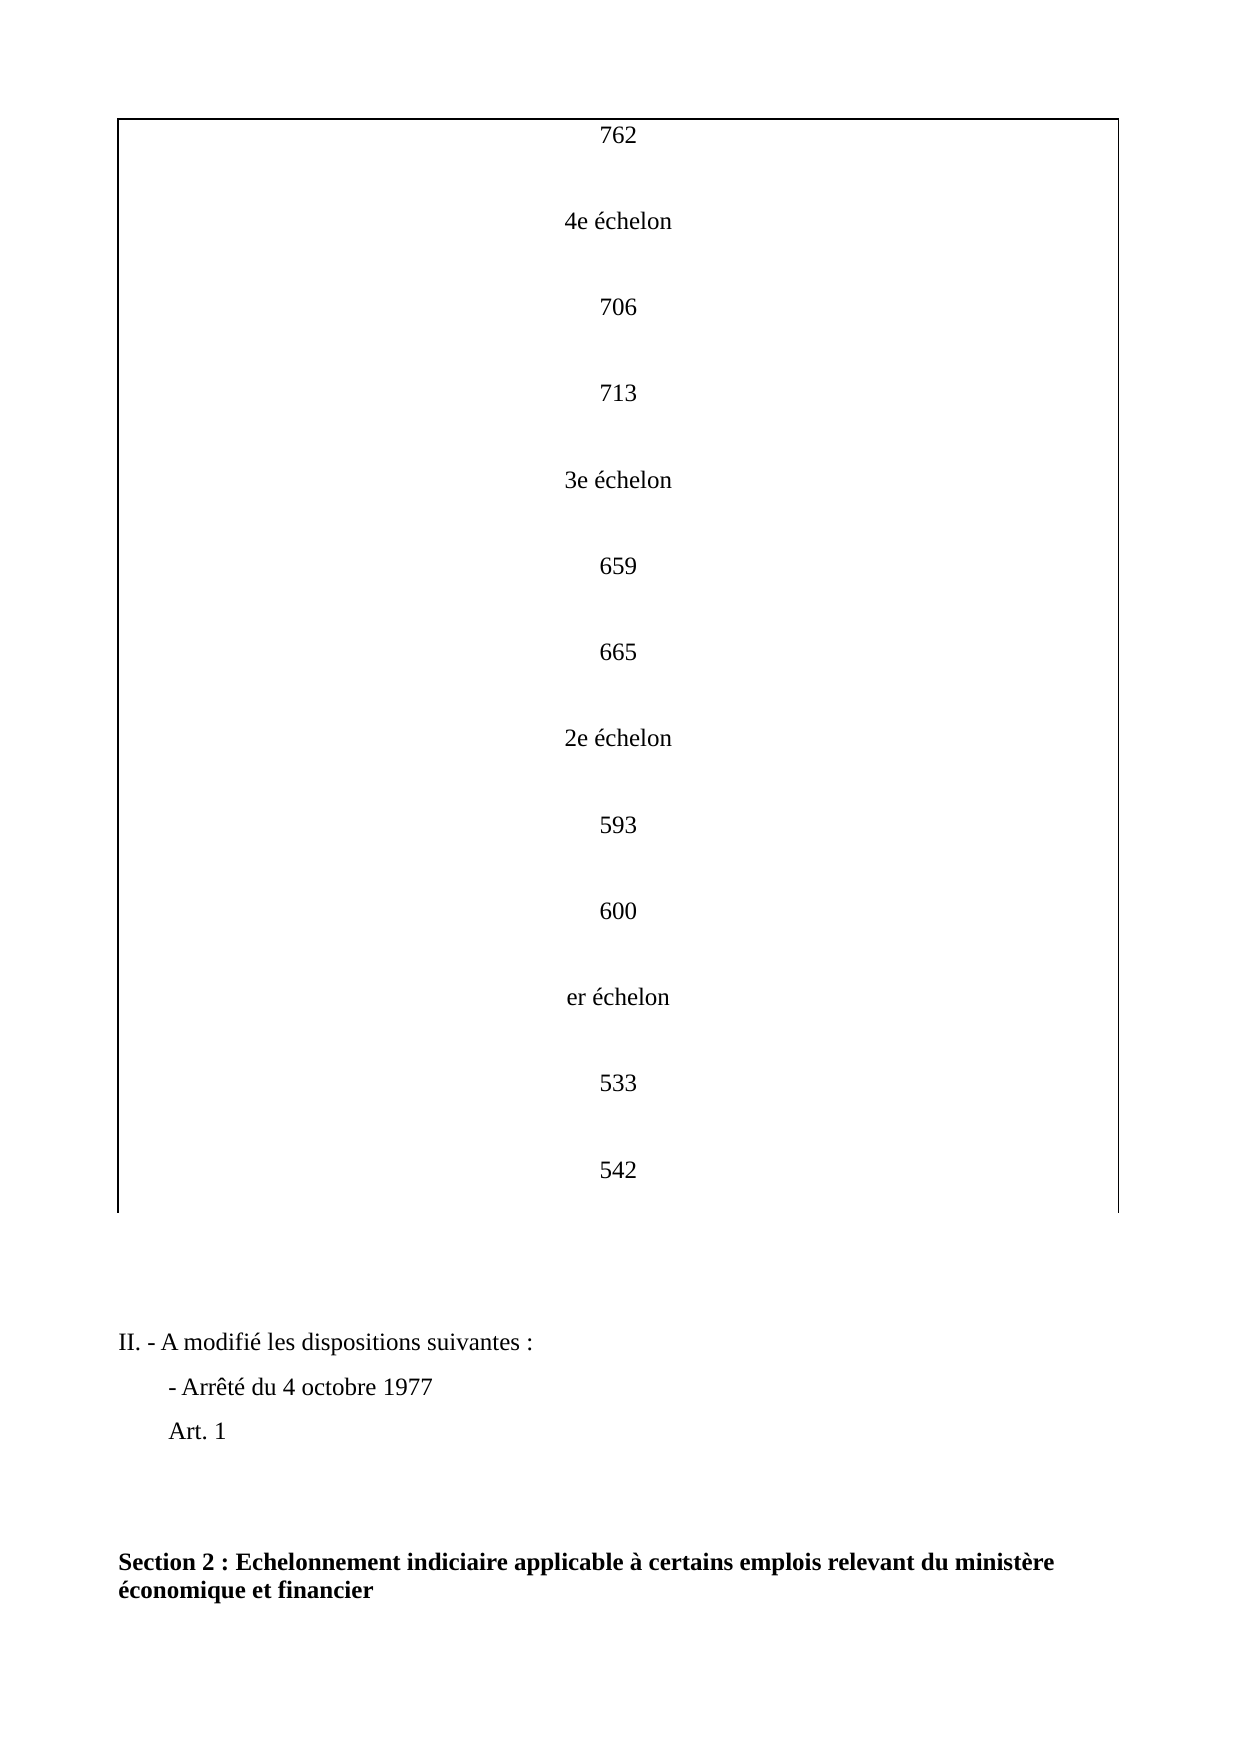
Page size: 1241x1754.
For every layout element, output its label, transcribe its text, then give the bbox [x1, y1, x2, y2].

text Section 2 : Echelonnement indiciaire applicable à certains emplois relevant du ministère économique et financier [118, 1547, 1122, 1604]
table_header 762 4e échelon 706 713 3e échelon 659 665 2e échelon 593 600 er échelon 533 542 [119, 120, 1118, 1212]
text - Arrêté du 4 octobre 1977 [168, 1372, 1122, 1401]
text Art. 1 [168, 1416, 1122, 1445]
text II. - A modifié les dispositions suivantes : [118, 1327, 1122, 1356]
